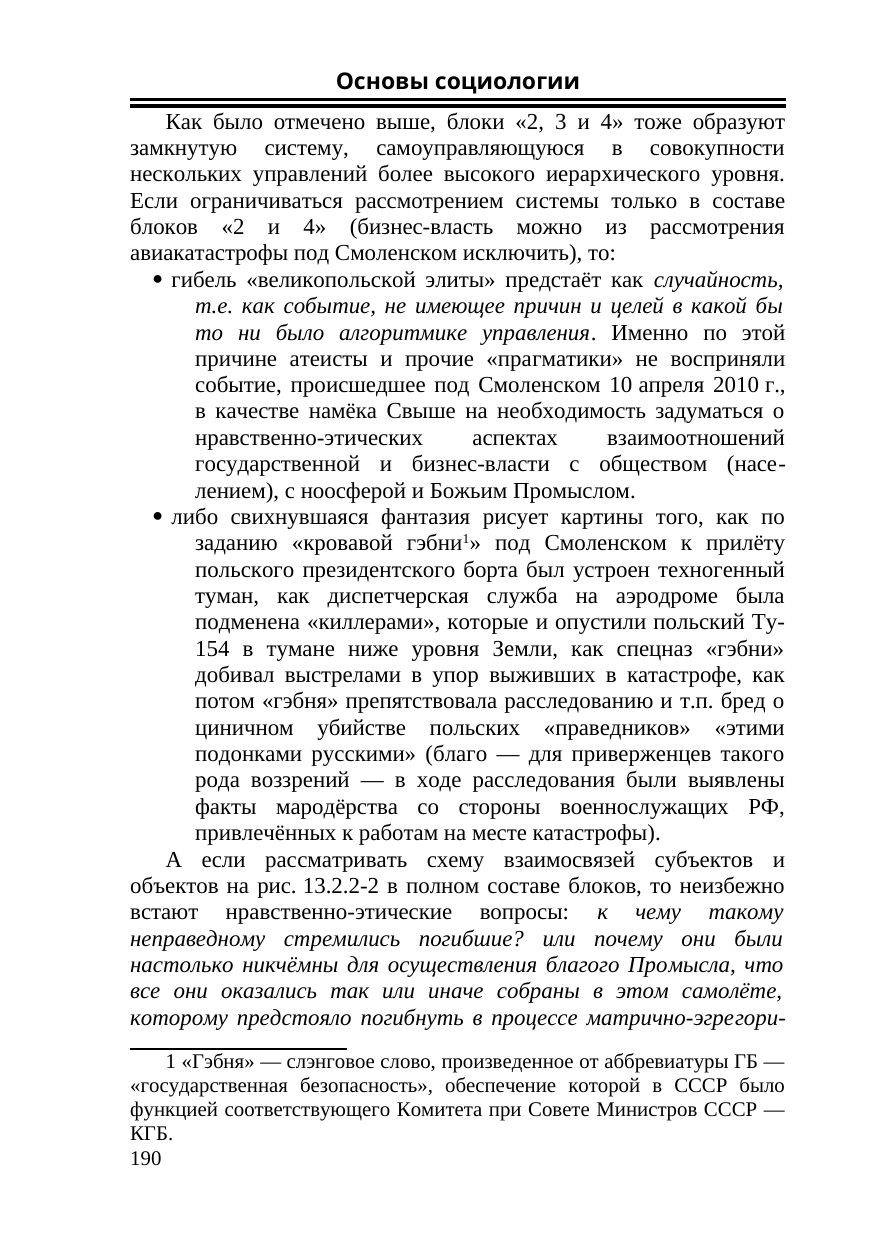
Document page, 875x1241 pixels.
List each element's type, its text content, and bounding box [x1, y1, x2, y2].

list «Гэбня» — слэнговое слово, произведенное от аббревиатуры ГБ — «государственная безопасность», обеспечение которой в СССР было функцией соответствующего Комитета при Совете Министров СССР — КГБ. [130, 1049, 786, 1145]
list либо свихнувшаяся фантазия рисует картины того, как по заданию «кровавой гэбни» под Смоленском к прилёту польского президентского борта был устроен техногенный туман, как диспетчерская служба на аэродроме была подменена «киллерами», которые и опустили польский Ту-154 в тумане ниже уровня Земли, как спецназ «гэбни» добивал выстрелами в упор выживших в катастрофе, как потом «гэбня» препятствовала расследованию и т.п. бред о циничном убийстве польских «праведников» «этими подонками русскими» (благо — для приверженцев такого рода воззрений — в ходе расследования были выявлены факты мародёрства со стороны военнослужащих РФ, привлечённых к работам на месте катастрофы). [153, 503, 786, 846]
text Как было отмечено выше, блоки «2, 3 и 4» тоже образуют замкнутую систему, самоуправляющуюся в совокупности нескольких управлений более высокого иерархического уровня. Если ограничиваться рассмотрением си­сте­мы только в составе блоков «2 и 4» (бизнес-власть можно из рассмотрения авиакатастрофы под Смоленском исключить), то: [130, 108, 786, 266]
text А если рас­сматри­вать схему взаимосвязей субъектов и объектов на рис. 13.2.2‑2 в полном составе блоков, то неизбежно встают нравственно-этические вопросы: к чему такому неправедному стремились погибшие? или почему они были настолько никчёмны для осуществления благого Про­мысла, что все они оказались так или иначе собраны в этом самолёте, которому предстояло погибнуть в процессе матрично-эгре­го­ри­ [130, 846, 786, 1030]
list гибель «великопо­ль­ской элиты» предстаёт как случайность, т.е. как событие, не имеющее причин и целей в какой бы то ни было алгоритмике управления. Именно по этой причине атеисты и прочие «пра­г­матики» не восприняли событие, про­ис­шедшее под Смоленском 10 апреля 2010 г., в качестве намёка Свыше на необходимость задуматься о нравственно-этических аспектах взаимоотношений государственной и бизнес-власти с обществом (насе­лением), с ноосферой и Божьим Промыслом. [153, 266, 786, 503]
